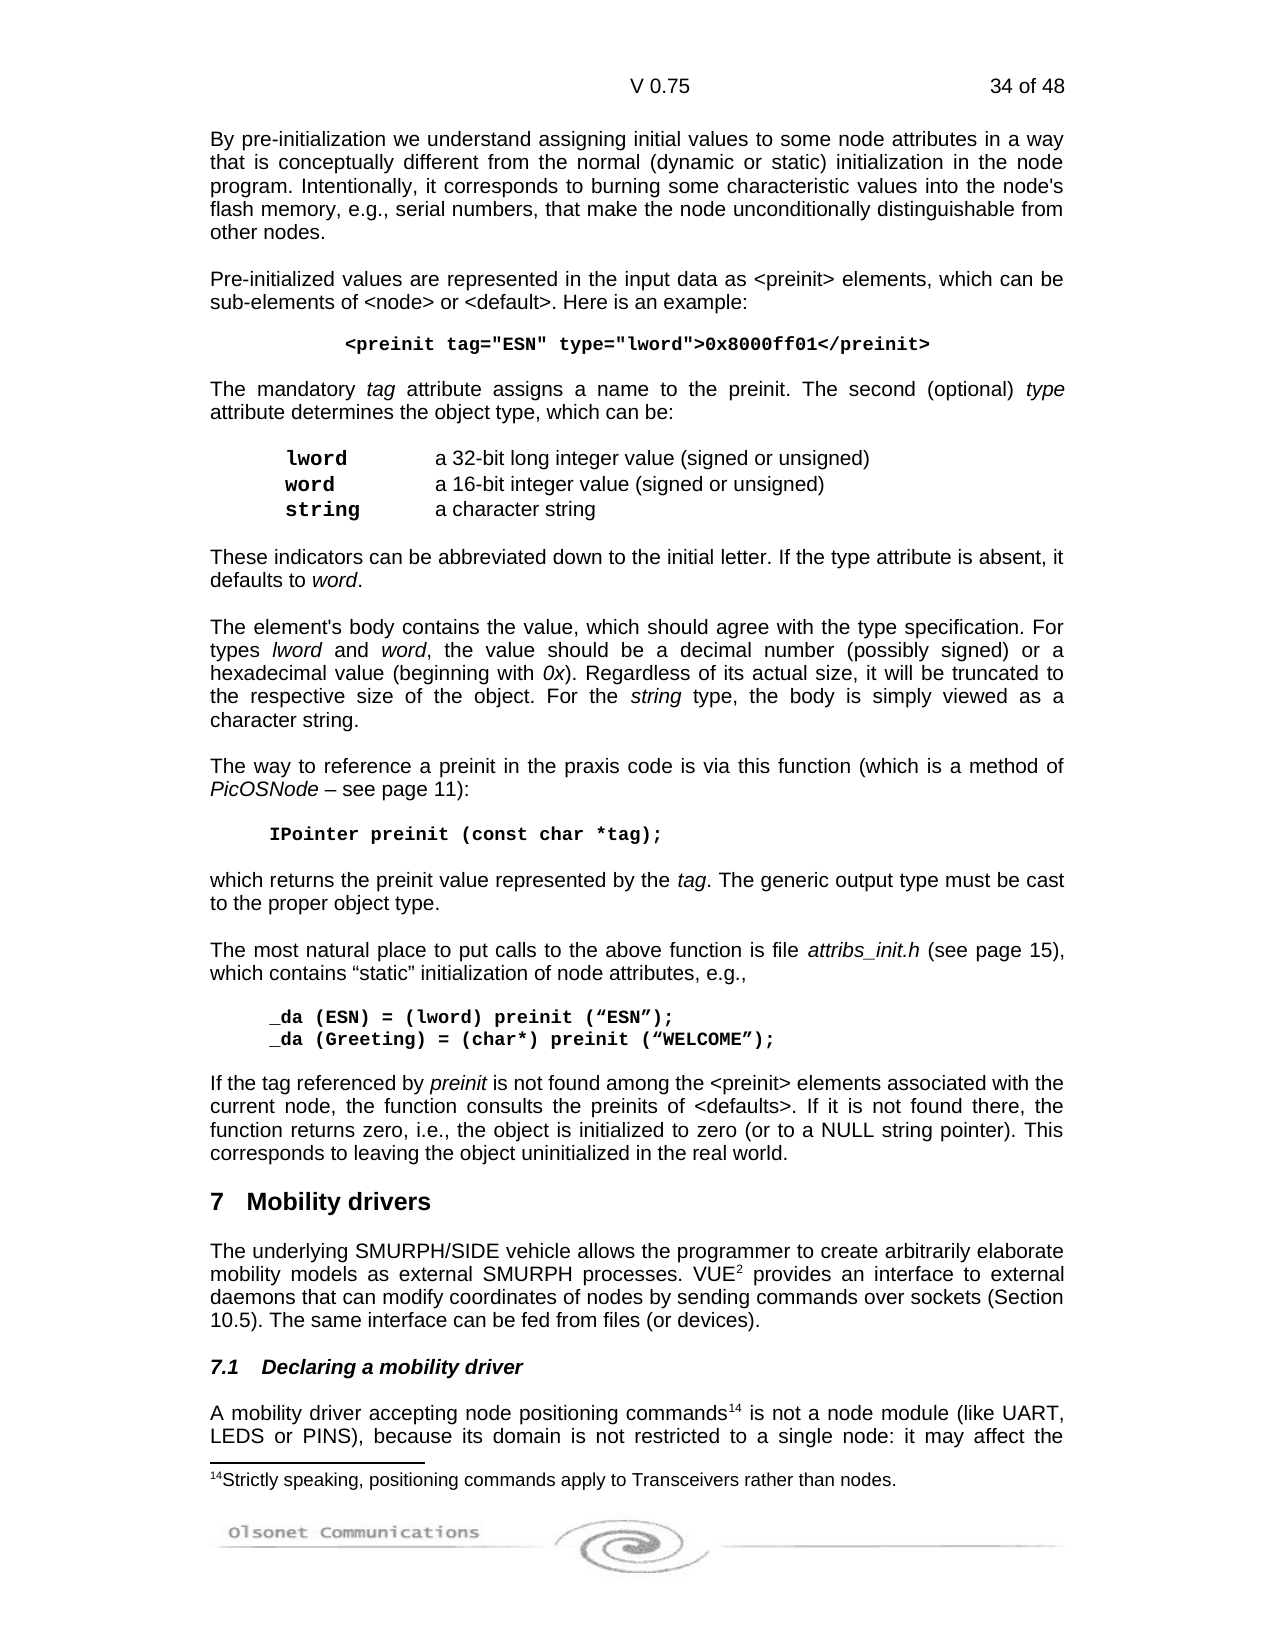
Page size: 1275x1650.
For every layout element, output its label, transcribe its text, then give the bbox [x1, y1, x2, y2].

text <preinit tag="ESN" type="lword">0x8000ff01</preinit> [210, 335, 1065, 356]
text The mandatory tag attribute assigns a name to the preinit. The second (optional) type attribute determines the object type, which can be: [210, 377, 1065, 424]
text The most natural place to put calls to the above function is file attribs_init.h (see page 16), which contains “static” initialization of node attributes, e.g., [210, 938, 1065, 985]
text which returns the preinit value represented by the tag. The generic output type must be cast to the proper object type. [210, 869, 1065, 915]
text If the tag referenced by preinit is not found among the <preinit> elements associated with the current node, the function consults the preinits of <defaults>. If it is not found there, the function returns zero, i.e., the object is initialized to zero (or to a NULL string pointer). This corresponds to leaving the object uninitialized in the real world. [210, 1072, 1065, 1165]
picture [210, 1504, 1065, 1596]
text lword a 32-bit long integer value (signed or unsigned) [210, 447, 1065, 472]
text Strictly speaking, positioning commands apply to Transceivers rather than nodes. [210, 1469, 1065, 1490]
text IPointer preinit (const char *tag); [269, 824, 1065, 846]
text string a character string [210, 497, 1065, 522]
text word a 16-bit integer value (signed or unsigned) [210, 472, 1065, 497]
text The way to reference a preinit in the praxis code is via this function (which is a method of PicOSNode – see page 11): [210, 754, 1065, 801]
subtitle Declaring a mobility driver [210, 1355, 1065, 1378]
text The element's body contains the value, which should agree with the type specification. For types lword and word, the value should be a decimal number (possibly signed) or a hexadecimal value (beginning with 0x). Regardless of its actual size, it will be truncated to the respective size of the object. For the string type, the body is simply viewed as a character string. [210, 615, 1065, 731]
subtitle Mobility drivers [210, 1188, 1065, 1216]
text Pre-initialized values are represented in the input data as <preinit> elements, which can be sub-elements of <node> or <default>. Here is an example: [210, 267, 1065, 313]
text _da (Greeting) = (char*) preinit (“WELCOME”); [269, 1029, 1065, 1051]
text _da (ESN) = (lword) preinit (“ESN”); [269, 1008, 1065, 1029]
text These indicators can be abbreviated down to the initial letter. If the type attribute is absent, it defaults to word. [210, 546, 1065, 592]
text By pre-initialization we understand assigning initial values to some node attributes in a way that is conceptually different from the normal (dynamic or static) initialization in the node program. Intentionally, it corresponds to burning some characteristic values into the node's flash memory, e.g., serial numbers, that make the node unconditionally distinguishable from other nodes. [210, 128, 1065, 244]
text A mobility driver accepting node positioning commands is not a node module (like UART, LEDS or PINS), because its domain is not restricted to a single node: it may affect the [210, 1402, 1065, 1448]
text The underlying SMURPH/SIDE vehicle allows the programmer to create arbitrarily elaborate mobility models as external SMURPH processes. VUE2 provides an interface to external daemons that can modify coordinates of nodes by sending commands over sockets (Section 10.5). The same interface can be fed from files (or devices). [210, 1239, 1065, 1332]
